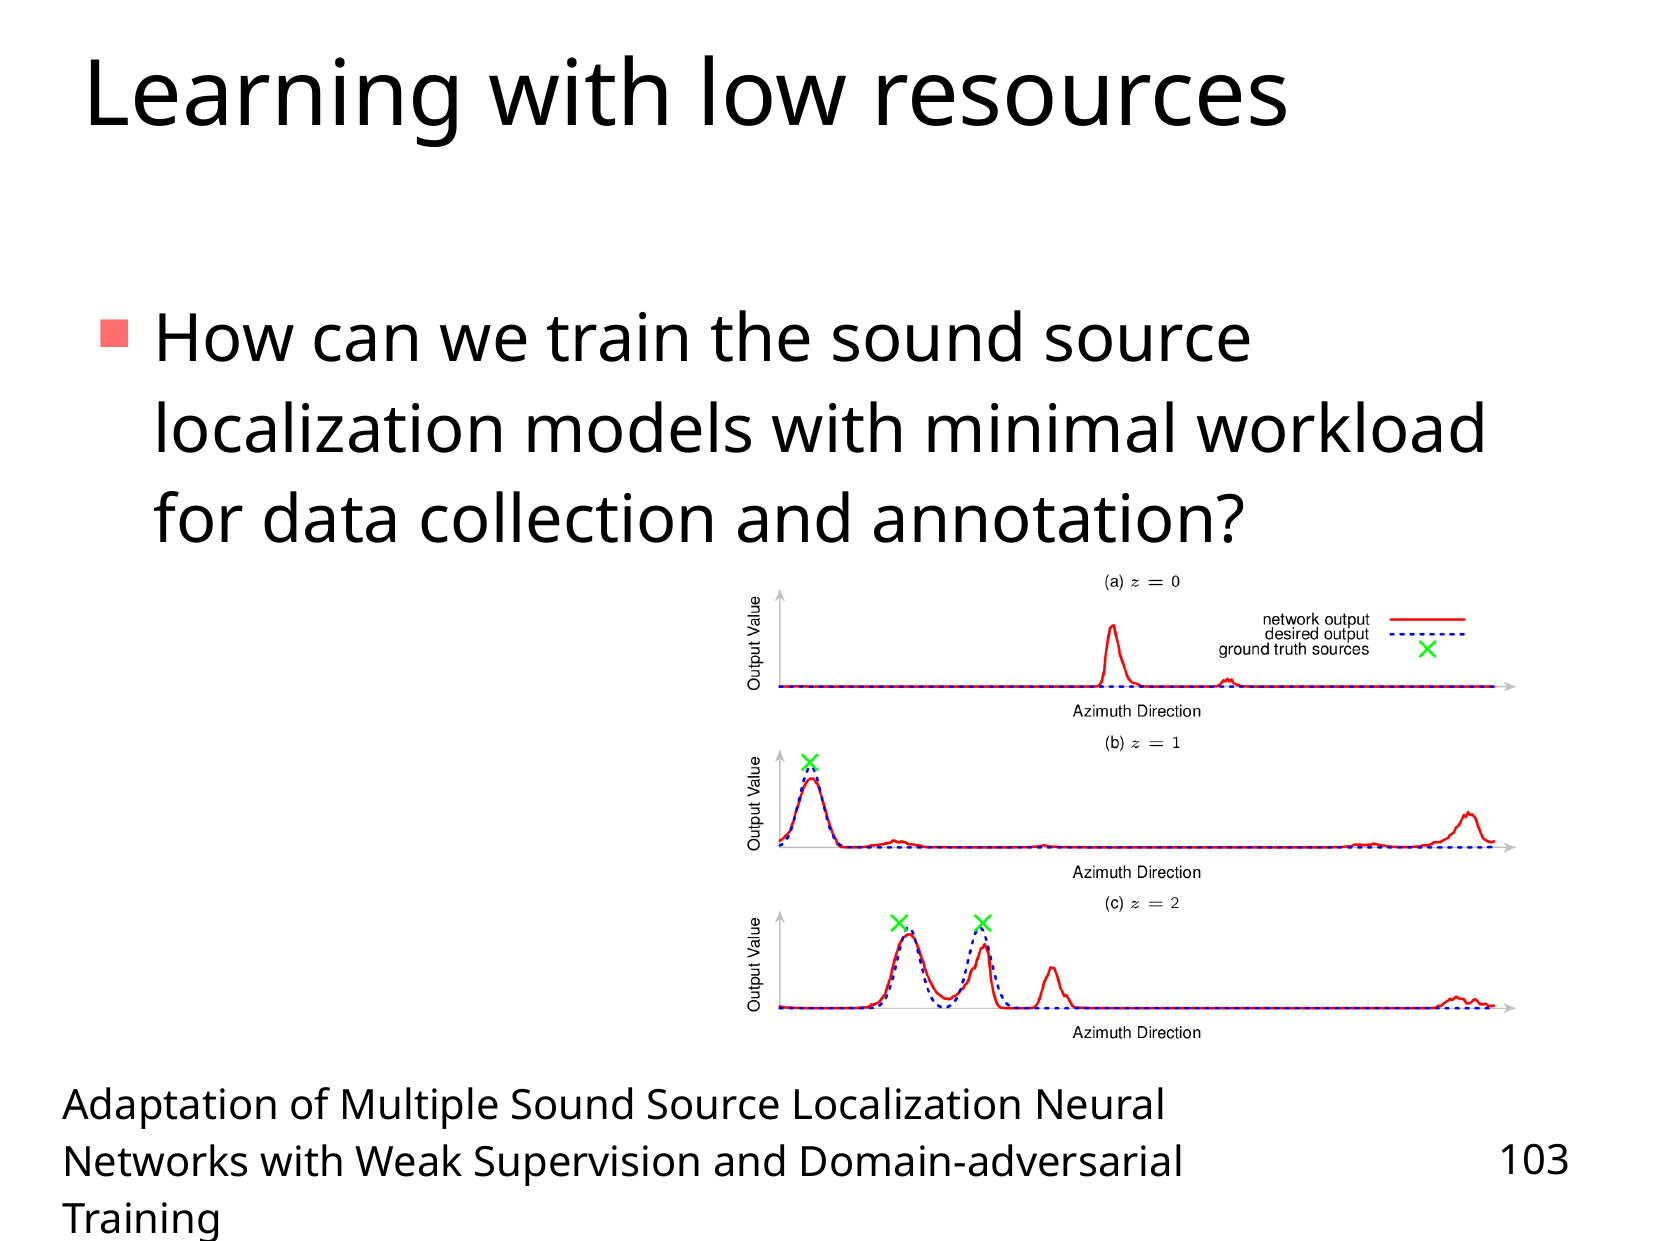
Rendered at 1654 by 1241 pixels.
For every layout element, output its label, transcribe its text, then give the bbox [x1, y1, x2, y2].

title Learning with low resources [82, 32, 1571, 148]
picture [732, 566, 1525, 1048]
list How can we train the sound source localization models with minimal workload for data collection and annotation? [82, 290, 1571, 1010]
text_box Adaptation of Multiple Sound Source Localization Neural Networks with Weak Supervision and Domain-adversarial Training He et al., ICASSP 2019 [47, 1067, 1359, 1241]
